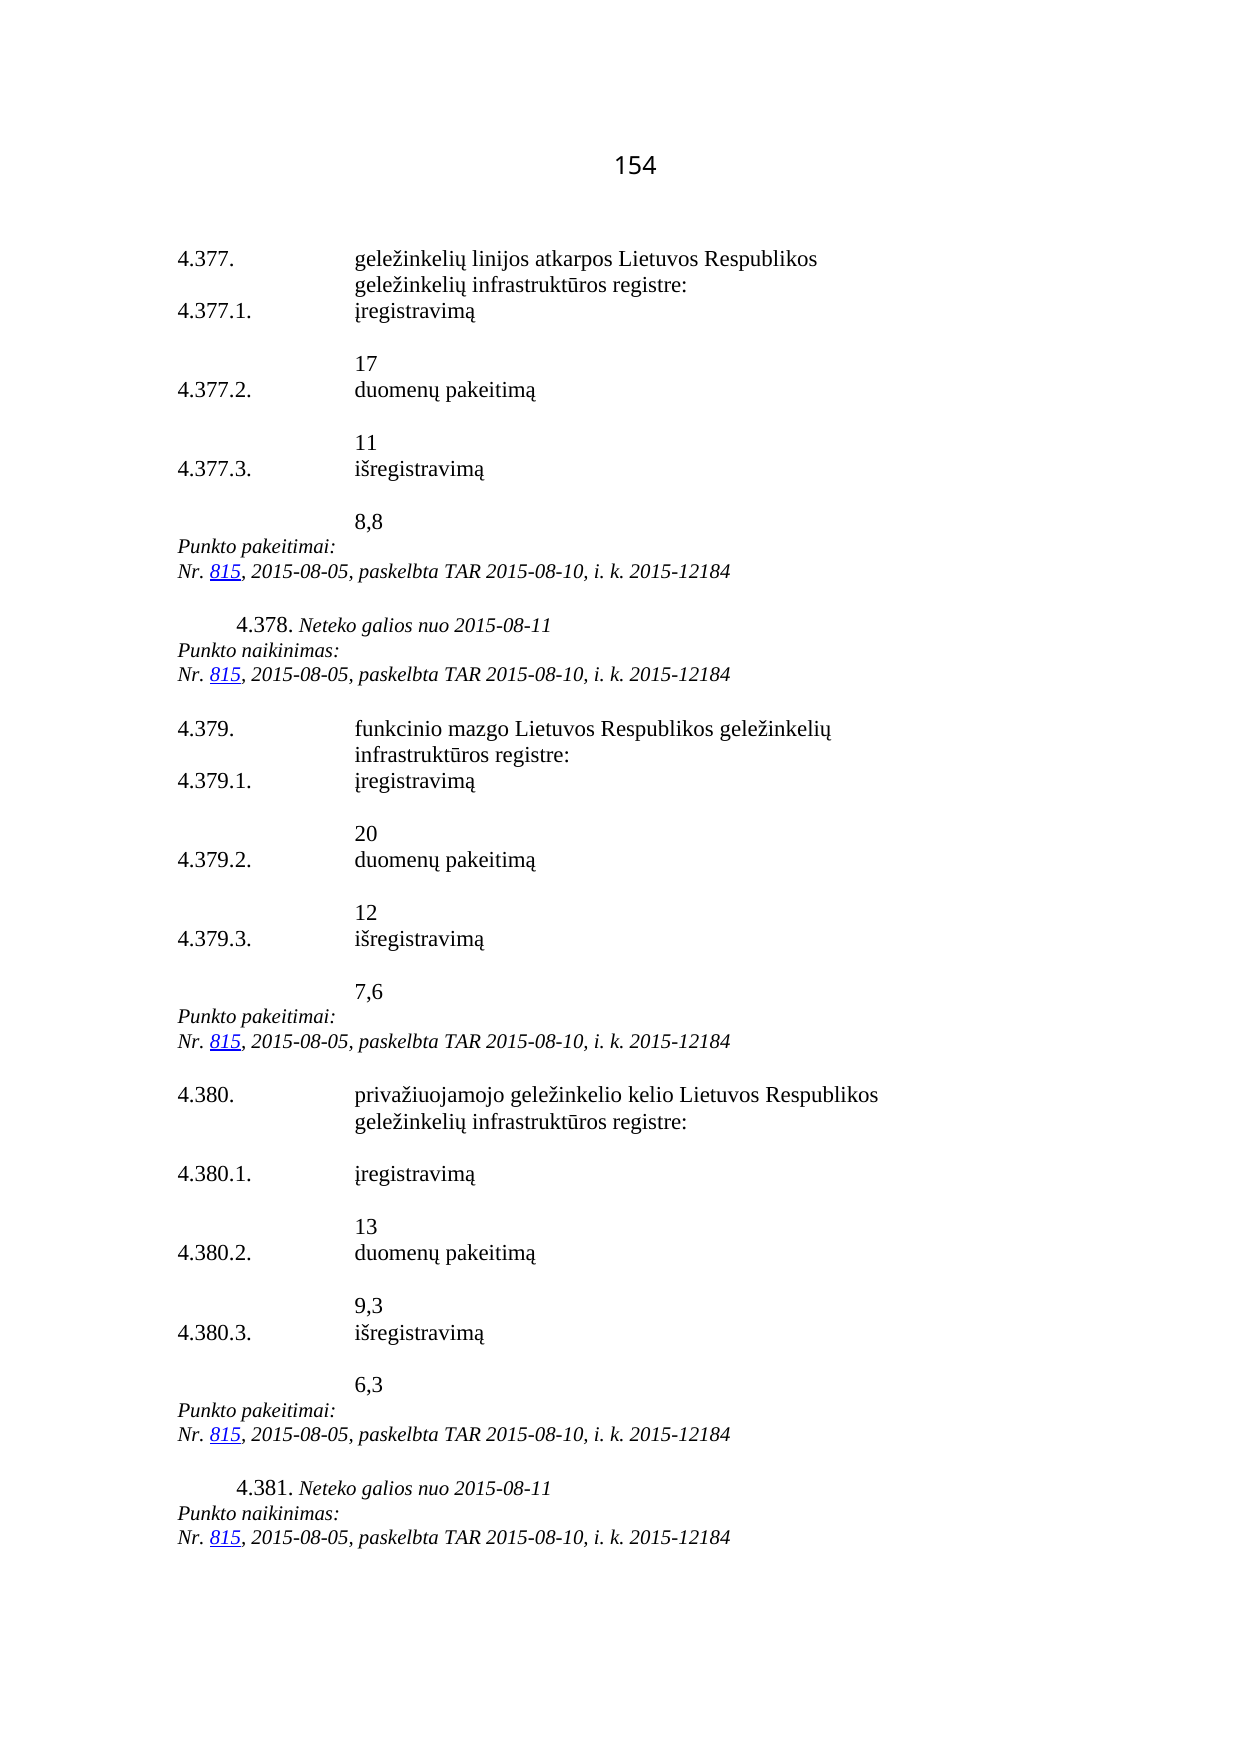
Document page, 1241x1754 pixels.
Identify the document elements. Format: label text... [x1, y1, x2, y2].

text 4.379.2. duomenų pakeitimą 12 [177, 846, 945, 925]
text Punkto pakeitimai: [177, 1398, 1093, 1422]
text 4.378. Neteko galios nuo 2015-08-11 [177, 611, 1093, 638]
text Nr. 815, 2015-08-05, paskelbta TAR 2015-08-10, i. k. 2015-12184 [177, 558, 1093, 583]
text 4.379.1. įregistravimą 20 [177, 767, 945, 846]
text geležinkelių infrastruktūros registre: [354, 1108, 945, 1160]
text 4.377.1. įregistravimą 17 [177, 297, 945, 376]
text 4.380.3. išregistravimą 6,3 [177, 1318, 945, 1398]
text Punkto naikinimas: [177, 638, 1093, 662]
text 4.379. funkcinio mazgo Lietuvos Respublikos geležinkelių [177, 714, 945, 741]
text Punkto pakeitimai: [177, 534, 1093, 558]
text Punkto pakeitimai: [177, 1004, 1093, 1028]
text 4.381. Neteko galios nuo 2015-08-11 [177, 1474, 1093, 1501]
text Nr. 815, 2015-08-05, paskelbta TAR 2015-08-10, i. k. 2015-12184 [177, 1422, 1093, 1446]
text 4.377.3. išregistravimą 8,8 [177, 455, 945, 534]
text geležinkelių infrastruktūros registre: [354, 271, 945, 297]
text Nr. 815, 2015-08-05, paskelbta TAR 2015-08-10, i. k. 2015-12184 [177, 1525, 1093, 1549]
text Nr. 815, 2015-08-05, paskelbta TAR 2015-08-10, i. k. 2015-12184 [177, 1028, 1093, 1053]
text 4.379.3. išregistravimą 7,6 [177, 925, 945, 1004]
text 4.380. privažiuojamojo geležinkelio kelio Lietuvos Respublikos [177, 1081, 945, 1108]
text infrastruktūros registre: [354, 741, 945, 767]
text 4.380.1. įregistravimą 13 [177, 1160, 945, 1239]
text Nr. 815, 2015-08-05, paskelbta TAR 2015-08-10, i. k. 2015-12184 [177, 662, 1093, 686]
text 4.377.2. duomenų pakeitimą 11 [177, 376, 945, 455]
text 4.377. geležinkelių linijos atkarpos Lietuvos Respublikos [177, 244, 945, 271]
text 4.380.2. duomenų pakeitimą 9,3 [177, 1239, 945, 1318]
text Punkto naikinimas: [177, 1501, 1093, 1525]
